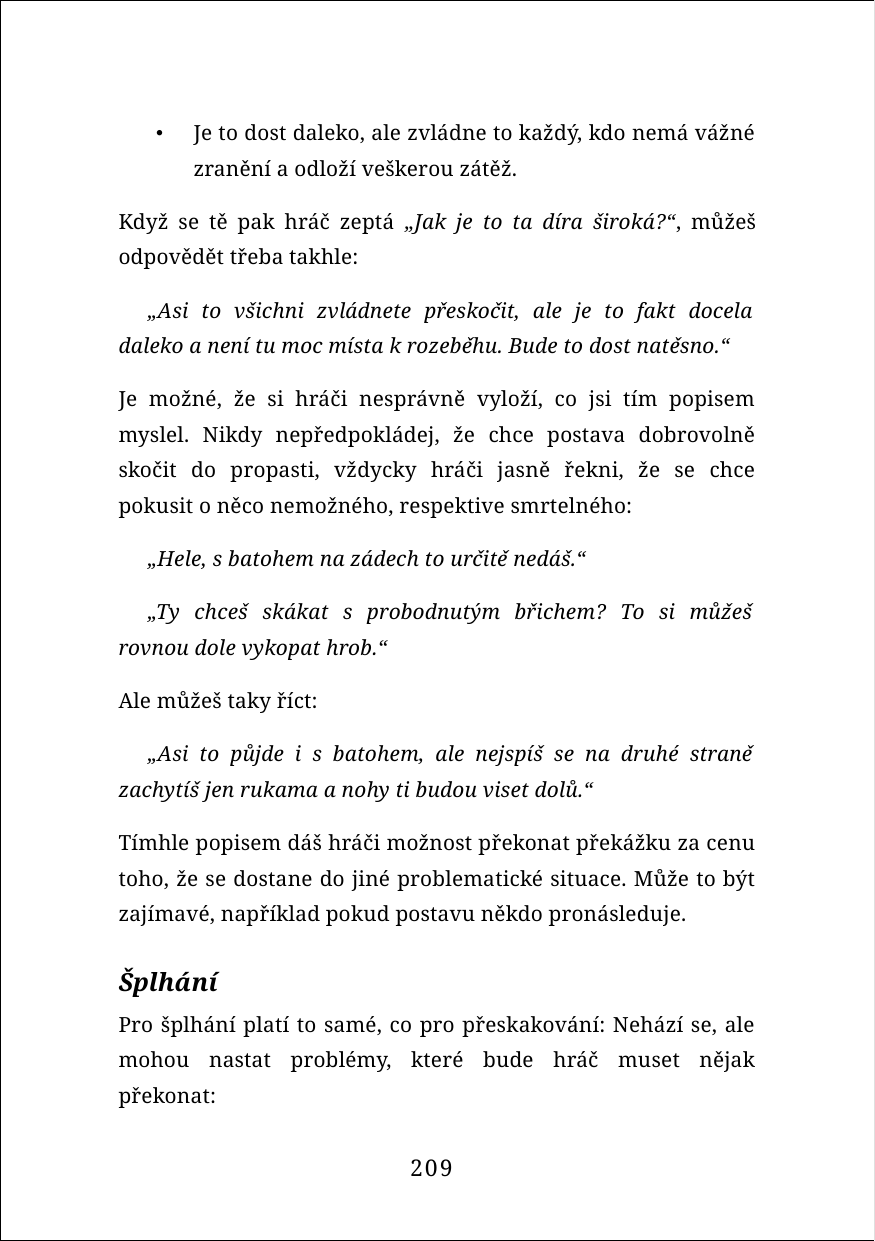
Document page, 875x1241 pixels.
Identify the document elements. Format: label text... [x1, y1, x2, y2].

text „Asi to půjde i s batohem, ale nejspíš se na druhé straně zachytíš jen rukama a nohy ti budou viset dolů.“ [118, 739, 756, 803]
text „Hele, s batohem na zádech to určitě nedáš.“ [118, 544, 756, 573]
subtitle Šplhání [118, 964, 756, 998]
text Je možné, že si hráči nesprávně vyloží, co jsi tím popisem myslel. Nikdy nepředpokládej, že chce postava dobrovolně skočit do propasti, vždycky hráči jasně řekni, že se chce pokusit o něco nemožného, respektive smrtelného: [118, 384, 756, 519]
list Je to dost daleko, ale zvládne to každý, kdo nemá vážné zranění a odloží veškerou zátěž. [156, 118, 756, 182]
text Když se tě pak hráč zeptá „Jak je to ta díra široká?“, můžeš odpovědět třeba takhle: [118, 207, 756, 271]
text Tímhle popisem dáš hráči možnost překonat překážku za cenu toho, že se dostane do jiné problematické situace. Může to být zajímavé, například pokud postavu někdo pronásleduje. [118, 828, 756, 928]
text Pro šplhání platí to samé, co pro přeskakování: Nehází se, ale mohou nastat problémy, které bude hráč muset nějak překonat: [118, 1010, 756, 1109]
text „Asi to všichni zvládnete přeskočit, ale je to fakt docela daleko a není tu moc místa k rozeběhu. Bude to dost natěsno.“ [118, 296, 756, 360]
text „Ty chceš skákat s probodnutým břichem? To si můžeš rovnou dole vykopat hrob.“ [118, 597, 756, 661]
text Ale můžeš taky říct: [118, 686, 756, 715]
